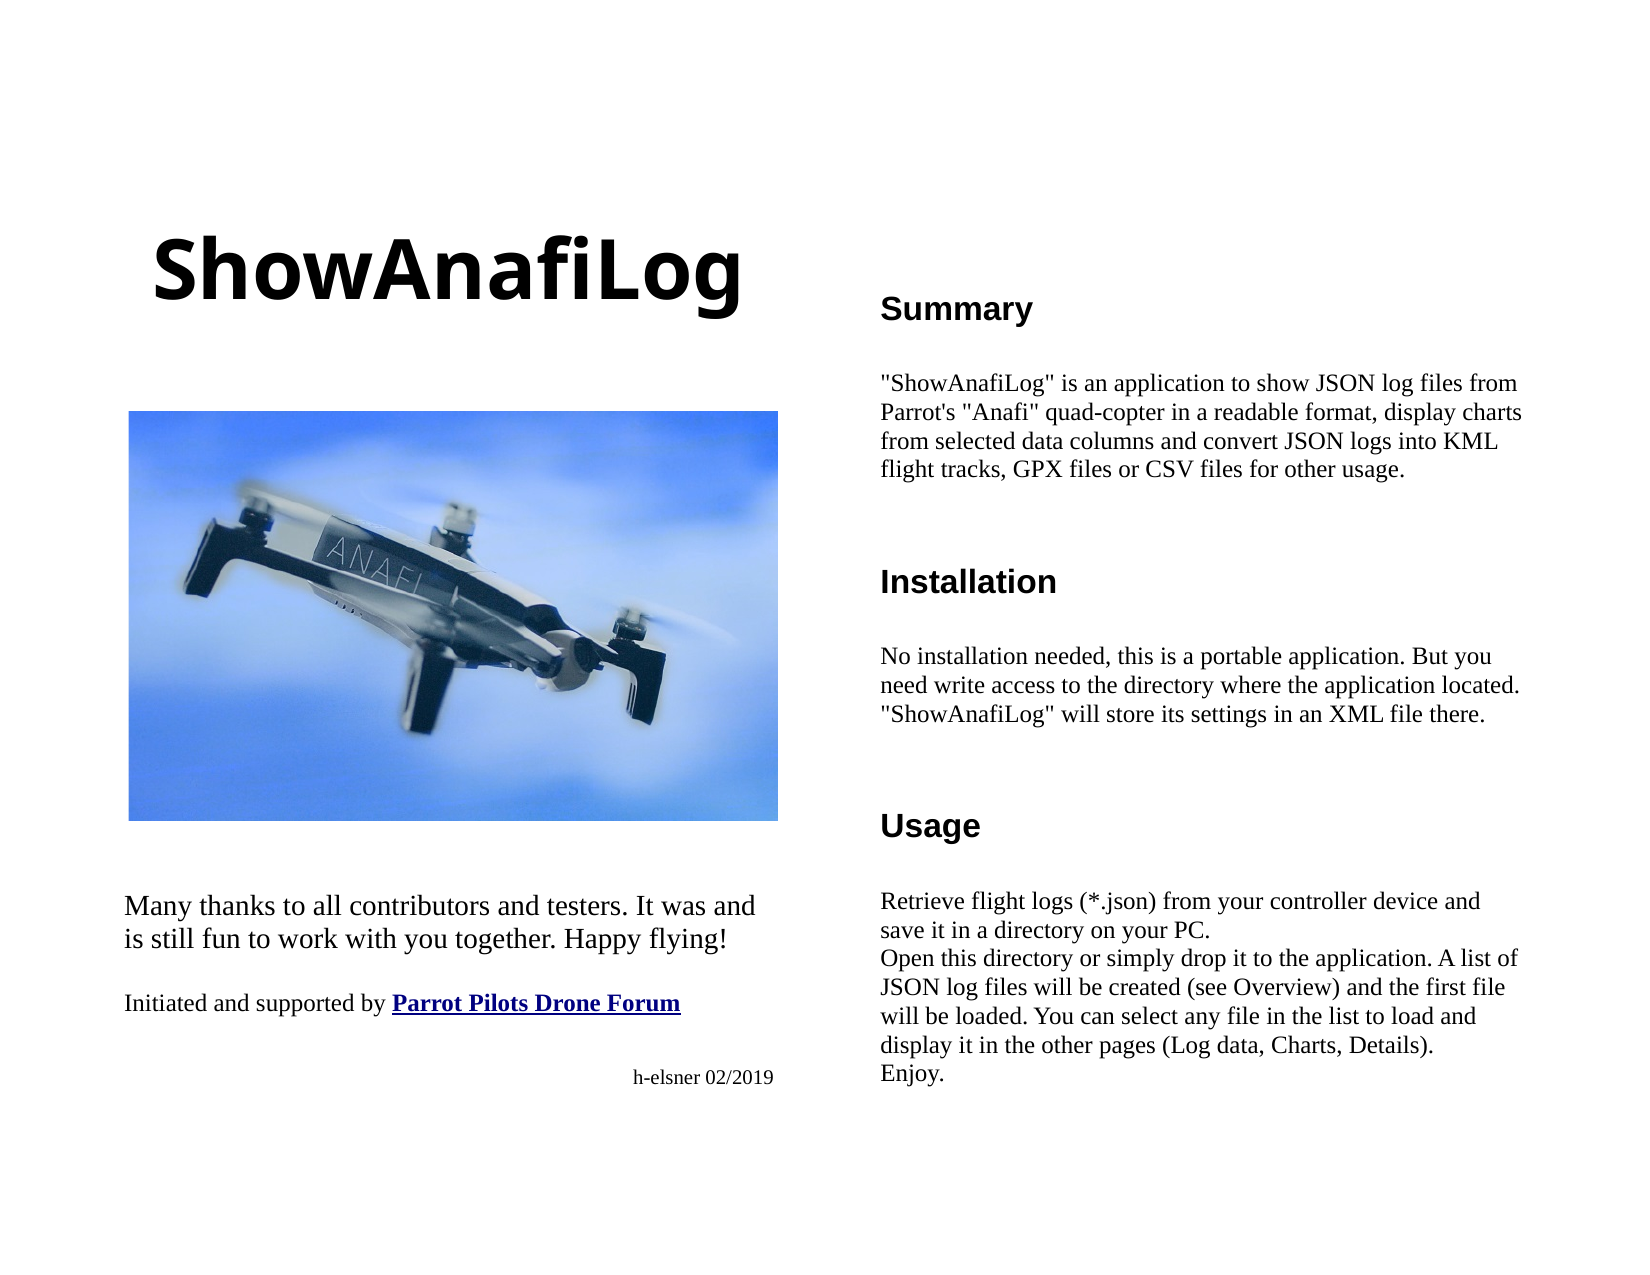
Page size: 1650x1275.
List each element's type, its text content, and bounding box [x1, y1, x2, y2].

table_header [779, 118, 874, 1099]
picture [128, 411, 778, 821]
table_header Summary "ShowAnafiLog" is an application to show JSON log files from Parrot's "Anafi" quad-copter in a readable format, display charts from selected data columns and convert JSON logs into KML flight tracks, GPX files or CSV files for other usage. Installation No installation needed, this is a portable application. But you need write access to the directory where the application located. "ShowAnafiLog" will store its settings in an XML file there. Usage Retrieve flight logs (*.json) from your controller device and save it in a directory on your PC. Open this directory or simply drop it to the application. A list of JSON log files will be created (see Overview) and the first file will be loaded. You can select any file in the list to load and display it in the other pages (Log data, Charts, Details). Enjoy. [874, 118, 1532, 1099]
table_header ShowAnafiLog Many thanks to all contributors and testers. It was and is still fun to work with you together. Happy flying! Initiated and supported by Parrot Pilots Drone Forum h-elsner 02/2019 [118, 118, 779, 1099]
